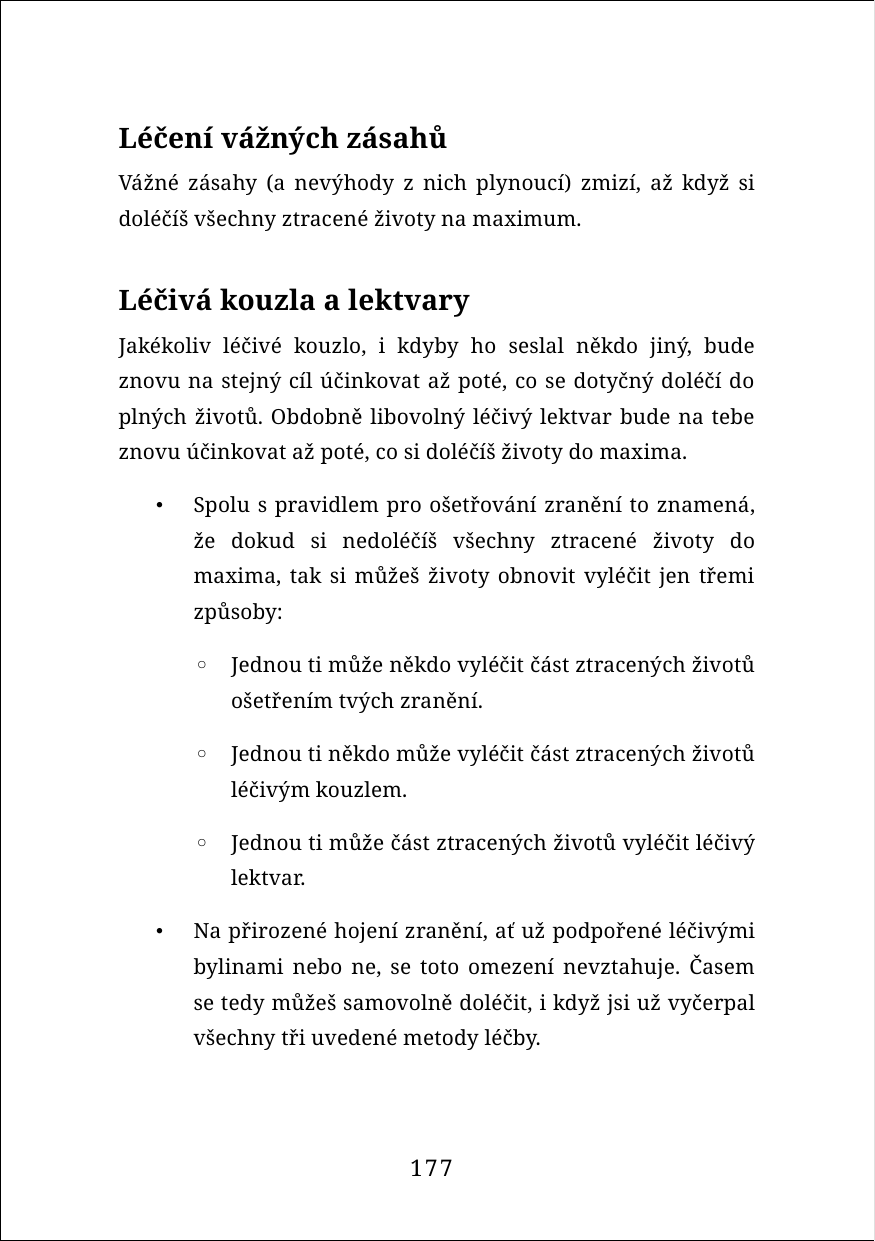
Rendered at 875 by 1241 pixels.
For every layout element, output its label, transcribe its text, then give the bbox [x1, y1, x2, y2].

list Jednou ti může část ztracených životů vyléčit léčivý lektvar. [193, 828, 756, 892]
list Jednou ti může někdo vyléčit část ztracených životů ošetřením tvých zranění. [193, 650, 756, 714]
list Spolu s pravidlem pro ošetřování zranění to znamená, že dokud si nedoléčíš všechny ztracené životy do maxima, tak si můžeš životy obnovit vyléčit jen třemi způsoby: [156, 491, 756, 626]
text Jakékoliv léčivé kouzlo, i kdyby ho seslal někdo jiný, bude znovu na stejný cíl účinkovat až poté, co se dotyčný doléčí do plných životů. Obdobně libovolný léčivý lektvar bude na tebe znovu účinkovat až poté, co si doléčíš životy do maxima. [118, 331, 756, 466]
list Jednou ti někdo může vyléčit část ztracených životů léčivým kouzlem. [193, 739, 756, 803]
subtitle Léčení vážných zásahů [118, 118, 756, 157]
text Vážné zásahy (a nevýhody z nich plynoucí) zmizí, až když si doléčíš všechny ztracené životy na maximum. [118, 168, 756, 232]
list Na přirozené hojení zranění, ať už podpořené léčivými bylinami nebo ne, se toto omezení nevztahuje. Časem se tedy můžeš samovolně doléčit, i když jsi už vyčerpal všechny tři uvedené metody léčby. [156, 917, 756, 1052]
subtitle Léčivá kouzla a lektvary [118, 281, 756, 319]
